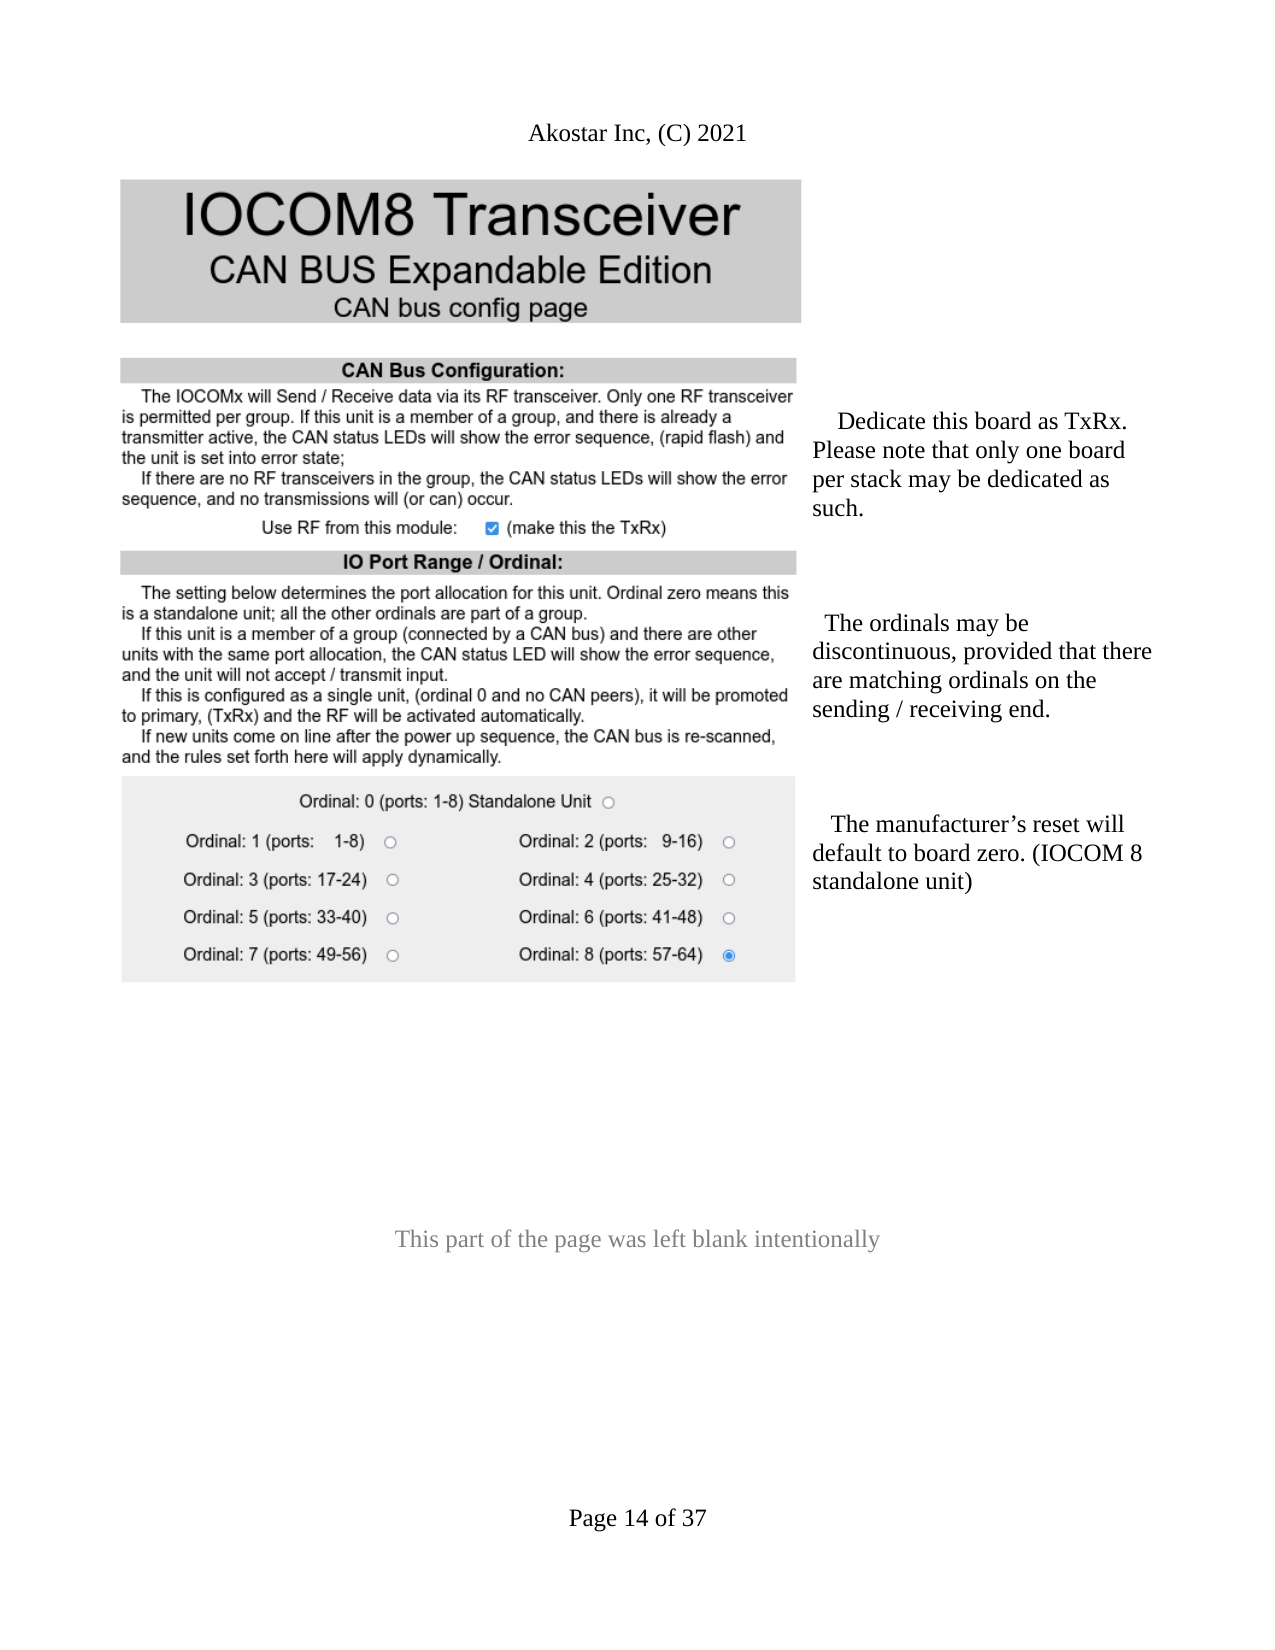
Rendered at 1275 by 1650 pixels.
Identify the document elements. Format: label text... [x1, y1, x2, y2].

table_header Dedicate this board as TxRx. Please note that only one board per stack may be dedicated as such. The ordinals may be discontinuous, provided that there are matching ordinals on the sending / receiving end. The manufacturer’s reset will default to board zero. (IOCOM 8 standalone unit) [812, 176, 1157, 986]
table_header [805, 176, 812, 986]
picture [118, 176, 805, 986]
text This part of the page was left blank intentionally [118, 1224, 1157, 1253]
